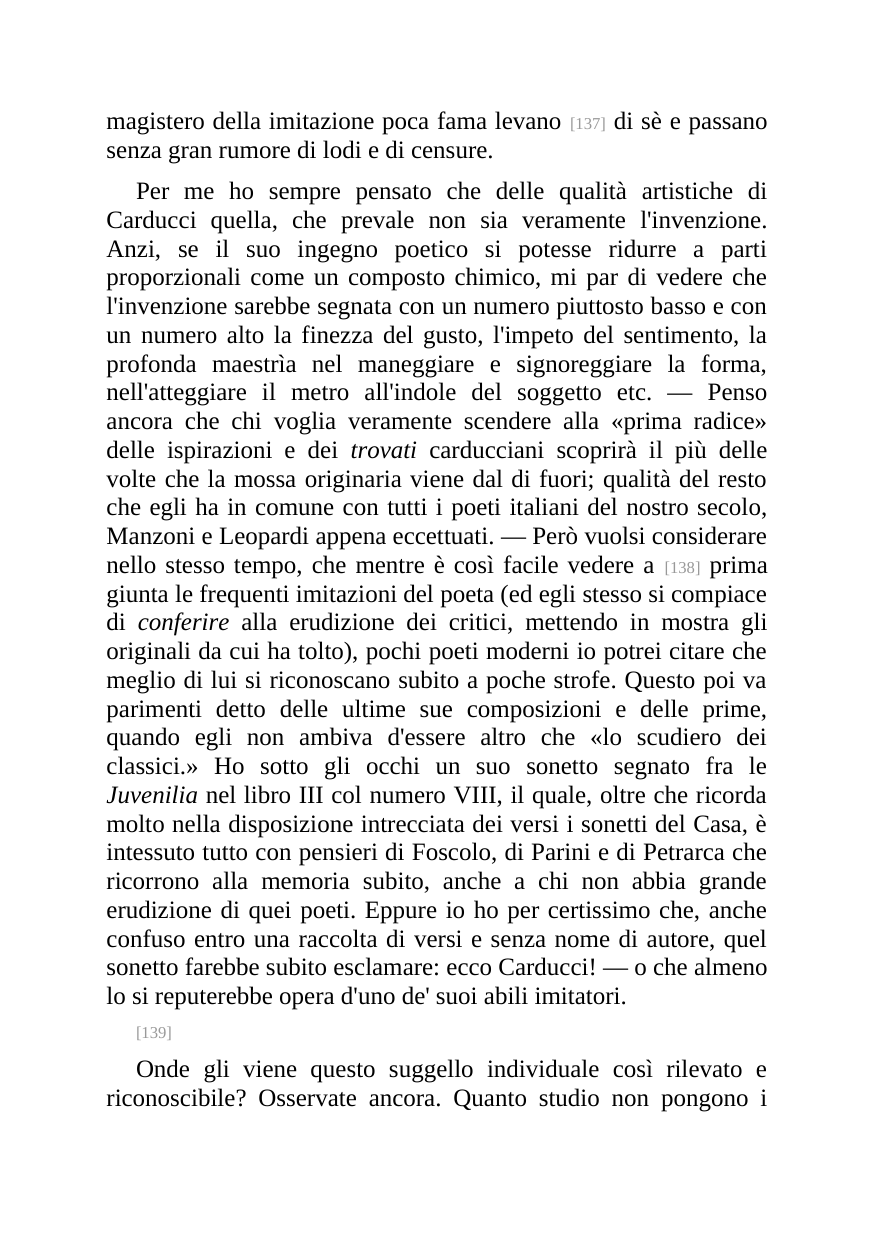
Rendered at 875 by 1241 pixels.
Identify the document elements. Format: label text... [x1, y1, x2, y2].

text Per me ho sempre pensato che delle qualità artistiche di Carducci quella, che prevale non sia veramente l'invenzione. Anzi, se il suo ingegno poetico si potesse ridurre a parti proporzionali come un composto chimico, mi par di vedere che l'invenzione sarebbe segnata con un numero piuttosto basso e con un numero alto la finezza del gusto, l'impeto del sentimento, la profonda maestrìa nel maneggiare e signoreggiare la forma, nell'atteggiare il metro all'indole del soggetto etc. — Penso ancora che chi voglia veramente scendere alla «prima radice» delle ispirazioni e dei trovati carducciani scoprirà il più delle volte che la mossa originaria viene dal di fuori; qualità del resto che egli ha in comune con tutti i poeti italiani del nostro secolo, Manzoni e Leopardi appena eccettuati. — Però vuolsi considerare nello stesso tempo, che mentre è così facile vedere a [138] prima giunta le frequenti imitazioni del poeta (ed egli stesso si compiace di conferire alla erudizione dei critici, mettendo in mostra gli originali da cui ha tolto), pochi poeti moderni io potrei citare che meglio di lui si riconoscano subito a poche strofe. Questo poi va parimenti detto delle ultime sue composizioni e delle prime, quando egli non ambiva d'essere altro che «lo scudiero dei classici.» Ho sotto gli occhi un suo sonetto segnato fra le Juvenilia nel libro III col numero VIII, il quale, oltre che ricorda molto nella disposizione intrecciata dei versi i sonetti del Casa, è intessuto tutto con pensieri di Foscolo, di Parini e di Petrarca che ricorrono alla memoria subito, anche a chi non abbia grande erudizione di quei poeti. Eppure io ho per certissimo che, anche confuso entro una raccolta di versi e senza nome di autore, quel sonetto farebbe subito esclamare: ecco Carducci! — o che almeno lo si reputerebbe opera d'uno de' suoi abili imitatori. [106, 176, 768, 1010]
text [139] [106, 1022, 768, 1042]
text Onde gli viene questo suggello individuale così rilevato e riconoscibile? Osservate ancora. Quanto studio non pongono i [106, 1054, 768, 1112]
text magistero della imitazione poca fama levano [137] di sè e passano senza gran rumore di lodi e di censure. [106, 106, 768, 164]
